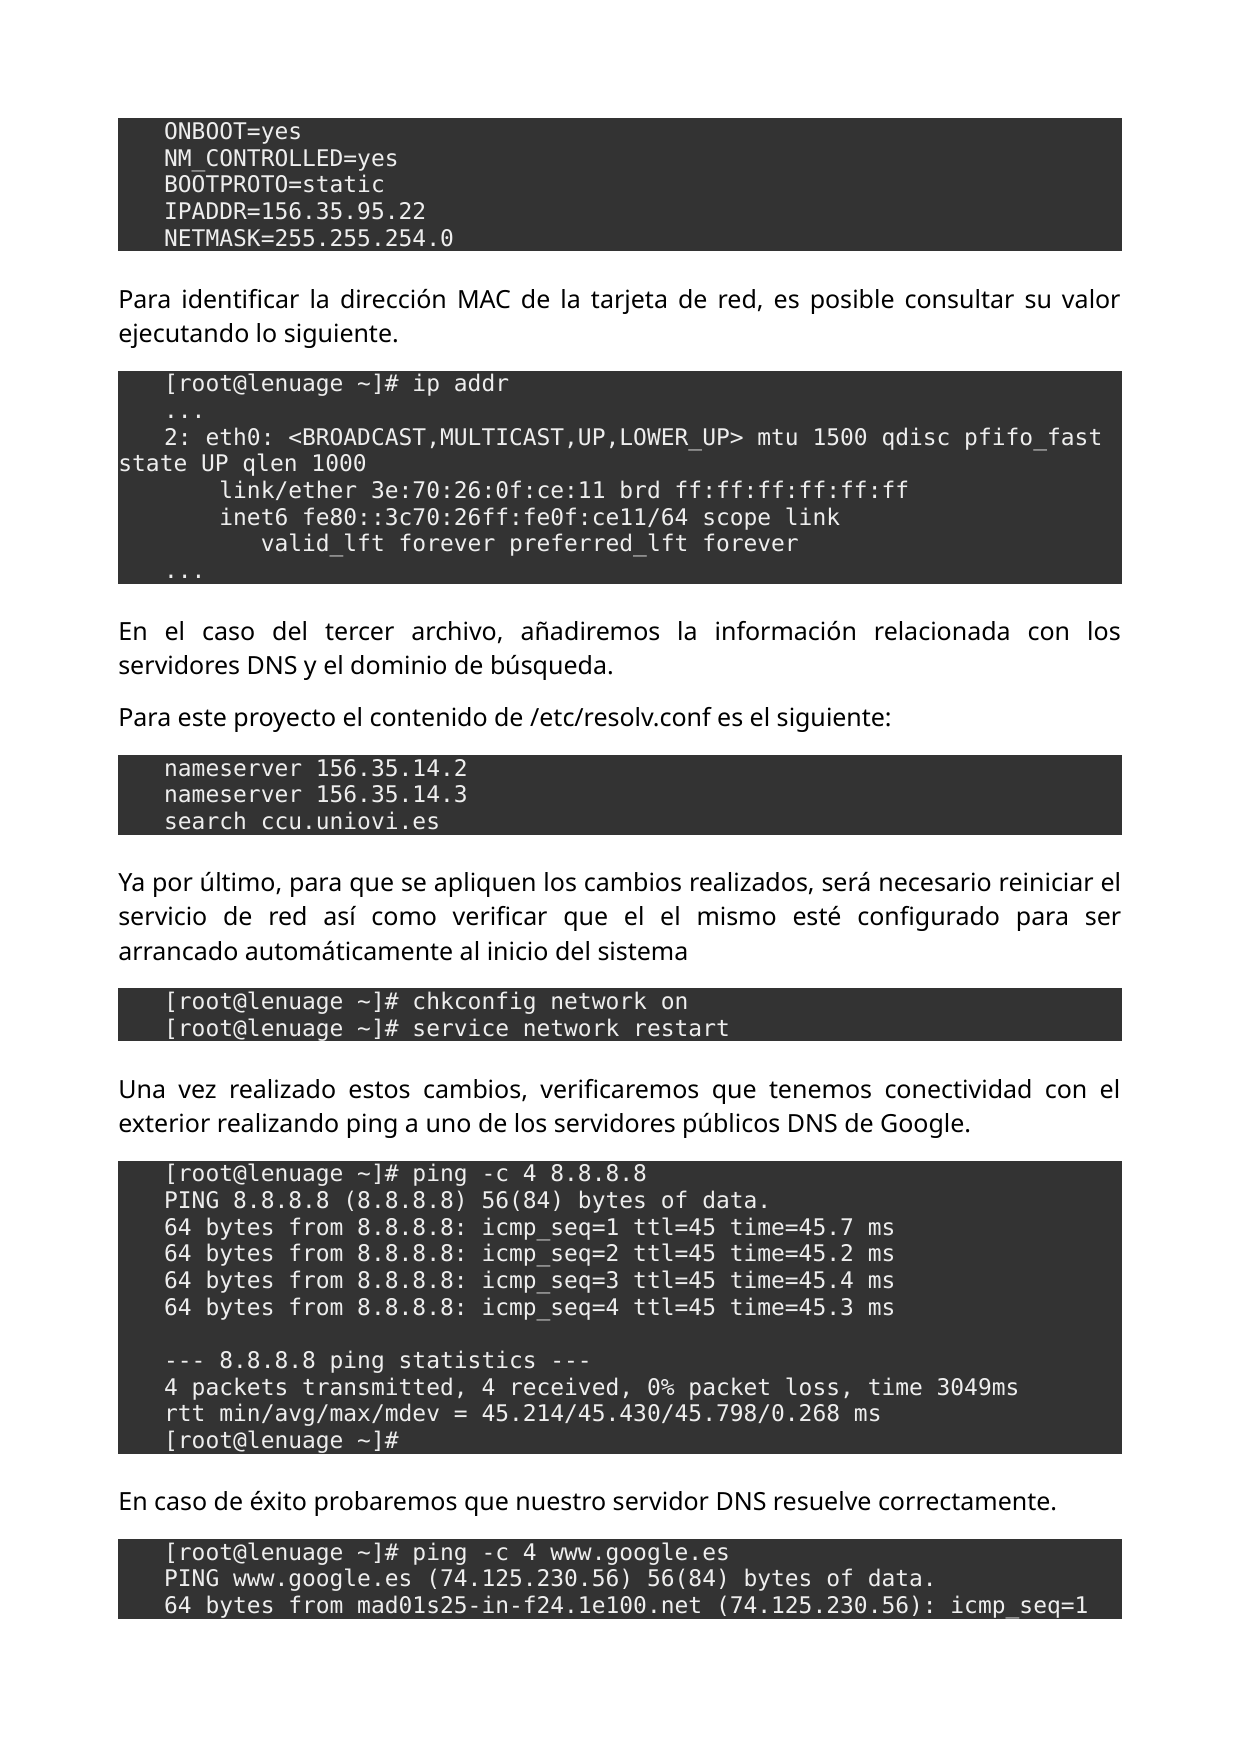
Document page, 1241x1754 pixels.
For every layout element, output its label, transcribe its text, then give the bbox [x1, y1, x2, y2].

text En el caso del tercer archivo, añadiremos la información relacionada con los servidores DNS y el dominio de búsqueda. [118, 614, 1122, 682]
text BOOTPROTO=static [118, 171, 1122, 198]
text 64 bytes from 8.8.8.8: icmp_seq=1 ttl=45 time=45.7 ms [118, 1214, 1122, 1241]
text Una vez realizado estos cambios, verificaremos que tenemos conectividad con el exterior realizando ping a uno de los servidores públicos DNS de Google. [118, 1071, 1122, 1139]
text NM_CONTROLLED=yes [118, 145, 1122, 171]
text search ccu.uniovi.es [118, 808, 1122, 835]
text 64 bytes from 8.8.8.8: icmp_seq=3 ttl=45 time=45.4 ms [118, 1267, 1122, 1294]
text ... [118, 557, 1122, 584]
text [root@lenuage ~]# [118, 1427, 1122, 1454]
text 64 bytes from 8.8.8.8: icmp_seq=2 ttl=45 time=45.2 ms [118, 1241, 1122, 1267]
text NETMASK=255.255.254.0 [118, 225, 1122, 251]
text Para identificar la dirección MAC de la tarjeta de red, es posible consultar su valor ejecutando lo siguiente. [118, 281, 1122, 349]
text [root@lenuage ~]# service network restart [118, 1015, 1122, 1041]
text En caso de éxito probaremos que nuestro servidor DNS resuelve correctamente. [118, 1484, 1122, 1518]
text 64 bytes from mad01s25-in-f24.1e100.net (74.125.230.56): icmp_seq=1 [118, 1592, 1122, 1619]
text valid_lft forever preferred_lft forever [118, 531, 1122, 557]
text 64 bytes from 8.8.8.8: icmp_seq=4 ttl=45 time=45.3 ms [118, 1294, 1122, 1321]
text PING 8.8.8.8 (8.8.8.8) 56(84) bytes of data. [118, 1187, 1122, 1214]
text [root@lenuage ~]# ip addr [118, 371, 1122, 397]
text Ya por último, para que se apliquen los cambios realizados, será necesario reiniciar el servicio de red así como verificar que el el mismo esté configurado para ser arrancado automáticamente al inicio del sistema [118, 865, 1122, 967]
text nameserver 156.35.14.2 [118, 755, 1122, 782]
text [root@lenuage ~]# ping -c 4 8.8.8.8 [118, 1161, 1122, 1187]
text [root@lenuage ~]# ping -c 4 www.google.es [118, 1539, 1122, 1566]
text PING www.google.es (74.125.230.56) 56(84) bytes of data. [118, 1566, 1122, 1592]
text --- 8.8.8.8 ping statistics --- [118, 1347, 1122, 1374]
text nameserver 156.35.14.3 [118, 782, 1122, 808]
text ONBOOT=yes [118, 118, 1122, 145]
text IPADDR=156.35.95.22 [118, 198, 1122, 225]
text 2: eth0: <BROADCAST,MULTICAST,UP,LOWER_UP> mtu 1500 qdisc pfifo_fast state UP qlen 1000 [118, 424, 1122, 477]
text 4 packets transmitted, 4 received, 0% packet loss, time 3049ms [118, 1374, 1122, 1401]
text link/ether 3e:70:26:0f:ce:11 brd ff:ff:ff:ff:ff:ff [118, 477, 1122, 504]
text Para este proyecto el contenido de /etc/resolv.conf es el siguiente: [118, 700, 1122, 734]
text rtt min/avg/max/mdev = 45.214/45.430/45.798/0.268 ms [118, 1401, 1122, 1427]
text inet6 fe80::3c70:26ff:fe0f:ce11/64 scope link [118, 504, 1122, 531]
text ... [118, 397, 1122, 424]
text [root@lenuage ~]# chkconfig network on [118, 988, 1122, 1015]
